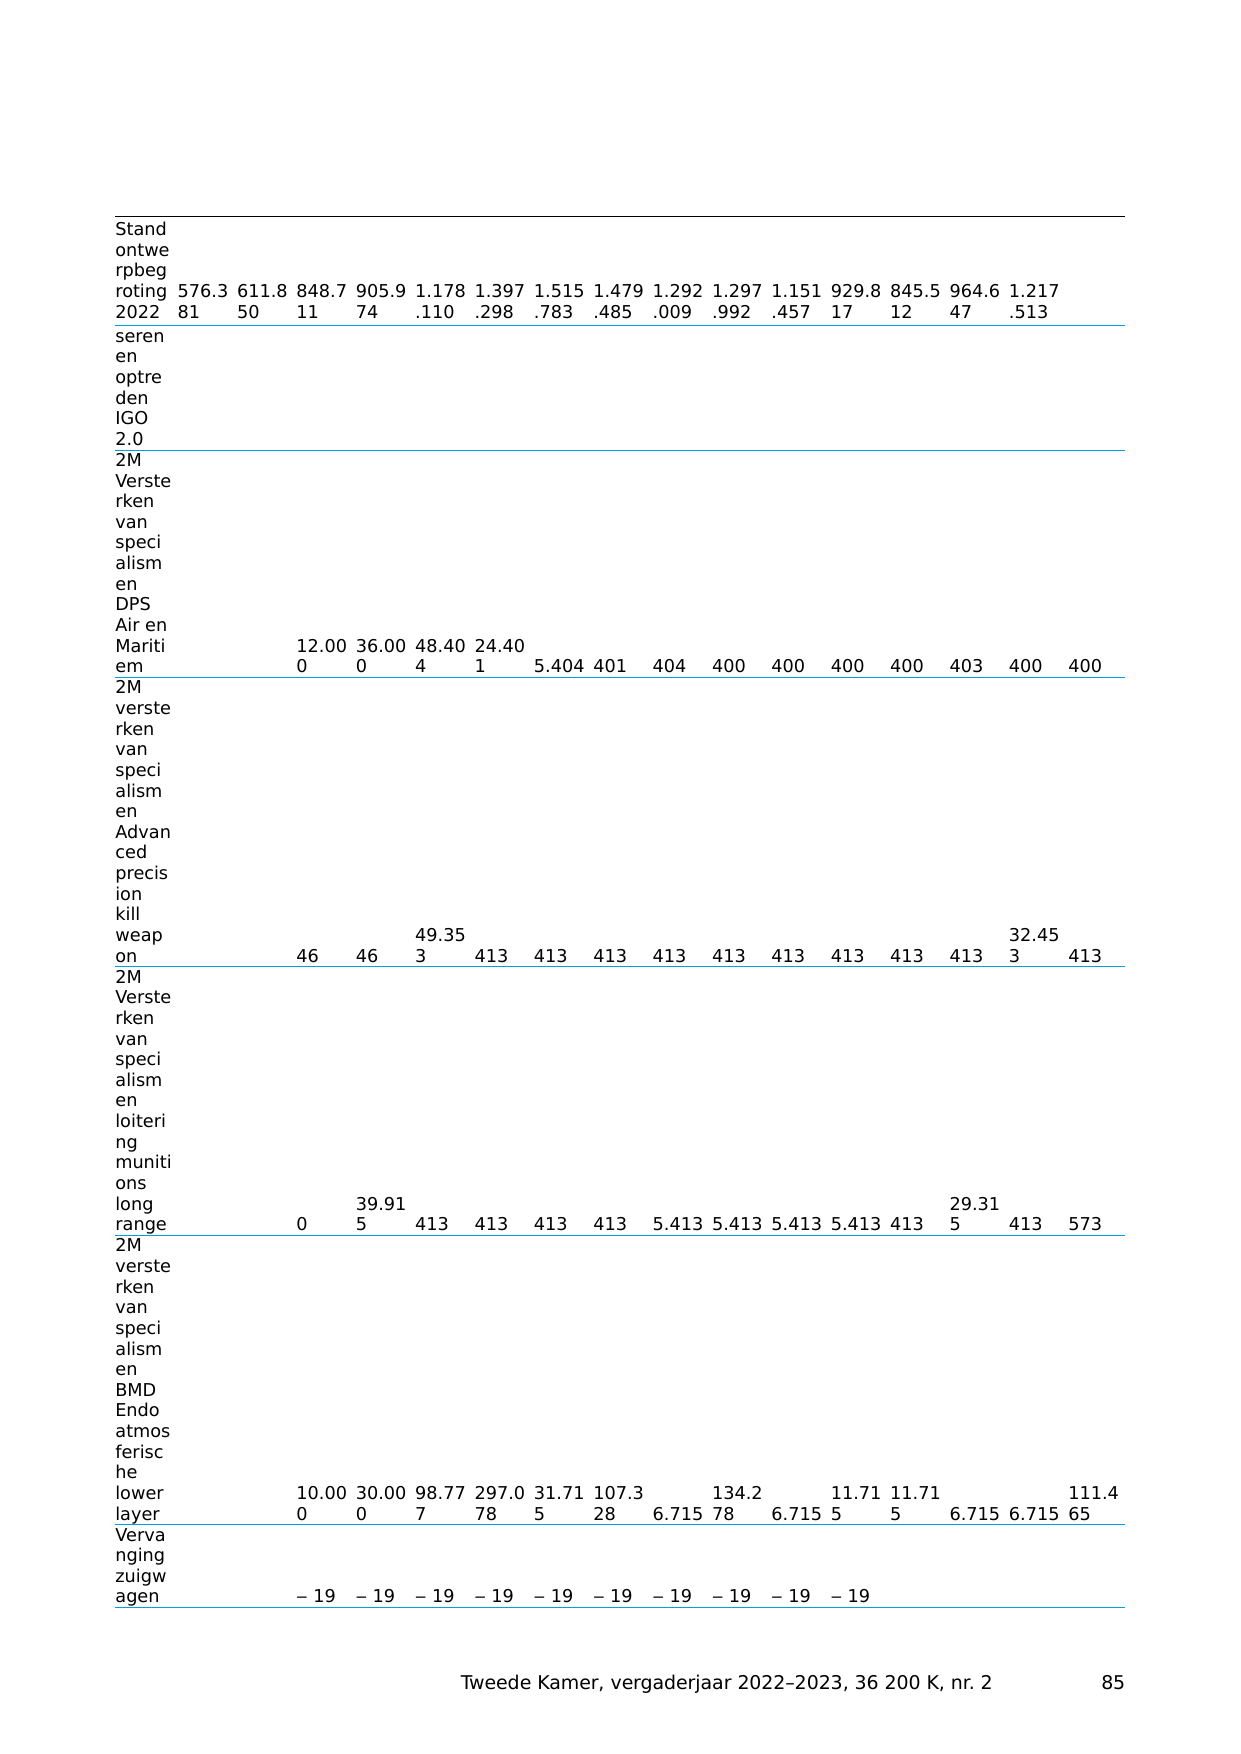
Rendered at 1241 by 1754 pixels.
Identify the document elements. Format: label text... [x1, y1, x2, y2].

table_cell [650, 326, 709, 449]
table_cell [531, 326, 590, 449]
table_cell 413 [768, 678, 828, 966]
table_cell 30.000 [353, 1236, 412, 1524]
table_cell 413 [531, 678, 590, 966]
table_cell [234, 326, 293, 449]
table_cell 404 [650, 451, 709, 677]
table_cell 413 [1006, 967, 1065, 1235]
table_cell 39.915 [353, 967, 412, 1235]
table_cell 1.397.298 [471, 217, 531, 325]
table_cell [828, 326, 887, 449]
table_cell [887, 326, 946, 449]
table_header Tabel 38 Artikel 2: Maritiem materieel [115, 191, 1125, 216]
table_cell 1.297.992 [709, 217, 768, 325]
table_cell 413 [709, 678, 768, 966]
table_cell 5.413 [768, 967, 828, 1235]
table_cell 400 [768, 451, 828, 677]
table_cell 2M versterken van specialismen BMD Endo atmosferische lower layer [115, 1236, 174, 1524]
table_cell 905.974 [353, 217, 412, 325]
table_cell 6.715 [946, 1236, 1006, 1524]
table_cell 929.817 [828, 217, 887, 325]
table_cell [1065, 217, 1125, 325]
table_cell [175, 326, 234, 449]
table_cell 2M versterken van specialismen Advanced precision kill weapon [115, 678, 174, 966]
table_cell 848.711 [293, 217, 353, 325]
table_cell 297.078 [471, 1236, 531, 1524]
table_cell [887, 1525, 946, 1607]
table_cell seren en optreden IGO 2.0 [115, 326, 174, 449]
table_cell [234, 678, 293, 966]
table_cell 403 [946, 451, 1006, 677]
table_cell ‒ 19 [768, 1525, 828, 1607]
table_cell 413 [828, 678, 887, 966]
table_cell ‒ 19 [353, 1525, 412, 1607]
table_cell ‒ 19 [471, 1525, 531, 1607]
table_cell 400 [1065, 451, 1125, 677]
table_cell 400 [887, 451, 946, 677]
table_cell 11.715 [887, 1236, 946, 1524]
table_cell 1.217.513 [1006, 217, 1065, 325]
table_cell [175, 967, 234, 1235]
table_cell [946, 1525, 1006, 1607]
table_cell 134.278 [709, 1236, 768, 1524]
table_cell 48.404 [412, 451, 471, 677]
table_cell 576.381 [175, 217, 234, 325]
table_cell 413 [590, 678, 649, 966]
table_cell [234, 967, 293, 1235]
table_cell 36.000 [353, 451, 412, 677]
table_cell [353, 326, 412, 449]
table_cell 11.715 [828, 1236, 887, 1524]
table_cell 32.453 [1006, 678, 1065, 966]
table_cell 1.151.457 [768, 217, 828, 325]
table_cell 1.479.485 [590, 217, 649, 325]
table_cell 1.515.783 [531, 217, 590, 325]
table_cell [175, 451, 234, 677]
table_cell ‒ 19 [828, 1525, 887, 1607]
table_cell 6.715 [768, 1236, 828, 1524]
table_cell [1006, 326, 1065, 449]
table_cell 5.413 [828, 967, 887, 1235]
table_cell 413 [590, 967, 649, 1235]
table_cell Stand ontwerpbegroting 2022 [115, 217, 174, 325]
table_cell 413 [946, 678, 1006, 966]
table_cell Vervanging zuigwagen [115, 1525, 174, 1607]
table_cell [1065, 1525, 1125, 1607]
table_cell ‒ 19 [709, 1525, 768, 1607]
table_cell [175, 678, 234, 966]
table_cell 111.465 [1065, 1236, 1125, 1524]
table_cell 611.850 [234, 217, 293, 325]
table_cell 573 [1065, 967, 1125, 1235]
table_cell 46 [293, 678, 353, 966]
table_cell ‒ 19 [531, 1525, 590, 1607]
table_cell [1065, 326, 1125, 449]
table_cell ‒ 19 [412, 1525, 471, 1607]
table_cell 107.328 [590, 1236, 649, 1524]
table_cell 400 [828, 451, 887, 677]
table_cell 10.000 [293, 1236, 353, 1524]
table_cell [175, 1236, 234, 1524]
table_cell [768, 326, 828, 449]
table_cell 413 [471, 678, 531, 966]
table_cell [471, 326, 531, 449]
table_cell 2M Versterken van specialismen DPS Air en Maritiem [115, 451, 174, 677]
table_cell 29.315 [946, 967, 1006, 1235]
table_cell 0 [293, 967, 353, 1235]
table_cell 98.777 [412, 1236, 471, 1524]
table_cell 845.512 [887, 217, 946, 325]
table_cell 413 [887, 678, 946, 966]
table_cell 2M Versterken van specialismen loitering munitions long range [115, 967, 174, 1235]
table_cell 401 [590, 451, 649, 677]
table_cell [1006, 1525, 1065, 1607]
table_cell [234, 1525, 293, 1607]
table_cell [234, 451, 293, 677]
table_cell 413 [471, 967, 531, 1235]
table_cell ‒ 19 [590, 1525, 649, 1607]
table_cell 6.715 [1006, 1236, 1065, 1524]
table_cell ‒ 19 [293, 1525, 353, 1607]
table_cell [234, 1236, 293, 1524]
table_cell [175, 1525, 234, 1607]
table_cell 6.715 [650, 1236, 709, 1524]
table_cell 413 [887, 967, 946, 1235]
table_cell 5.413 [709, 967, 768, 1235]
table_cell [412, 326, 471, 449]
table_cell 5.404 [531, 451, 590, 677]
table_cell 46 [353, 678, 412, 966]
table_cell ‒ 19 [650, 1525, 709, 1607]
table_cell 1.292.009 [650, 217, 709, 325]
table_cell 1.178.110 [412, 217, 471, 325]
table_cell 400 [709, 451, 768, 677]
table_cell [293, 326, 353, 449]
table_cell [946, 326, 1006, 449]
table_cell 413 [412, 967, 471, 1235]
table_cell 413 [1065, 678, 1125, 966]
table_cell 12.000 [293, 451, 353, 677]
table_cell 5.413 [650, 967, 709, 1235]
table_cell 24.401 [471, 451, 531, 677]
table_cell 413 [531, 967, 590, 1235]
table_cell [709, 326, 768, 449]
table_cell 964.647 [946, 217, 1006, 325]
table_cell 49.353 [412, 678, 471, 966]
table_cell 400 [1006, 451, 1065, 677]
table_cell [590, 326, 649, 449]
table_cell 413 [650, 678, 709, 966]
table_cell 31.715 [531, 1236, 590, 1524]
